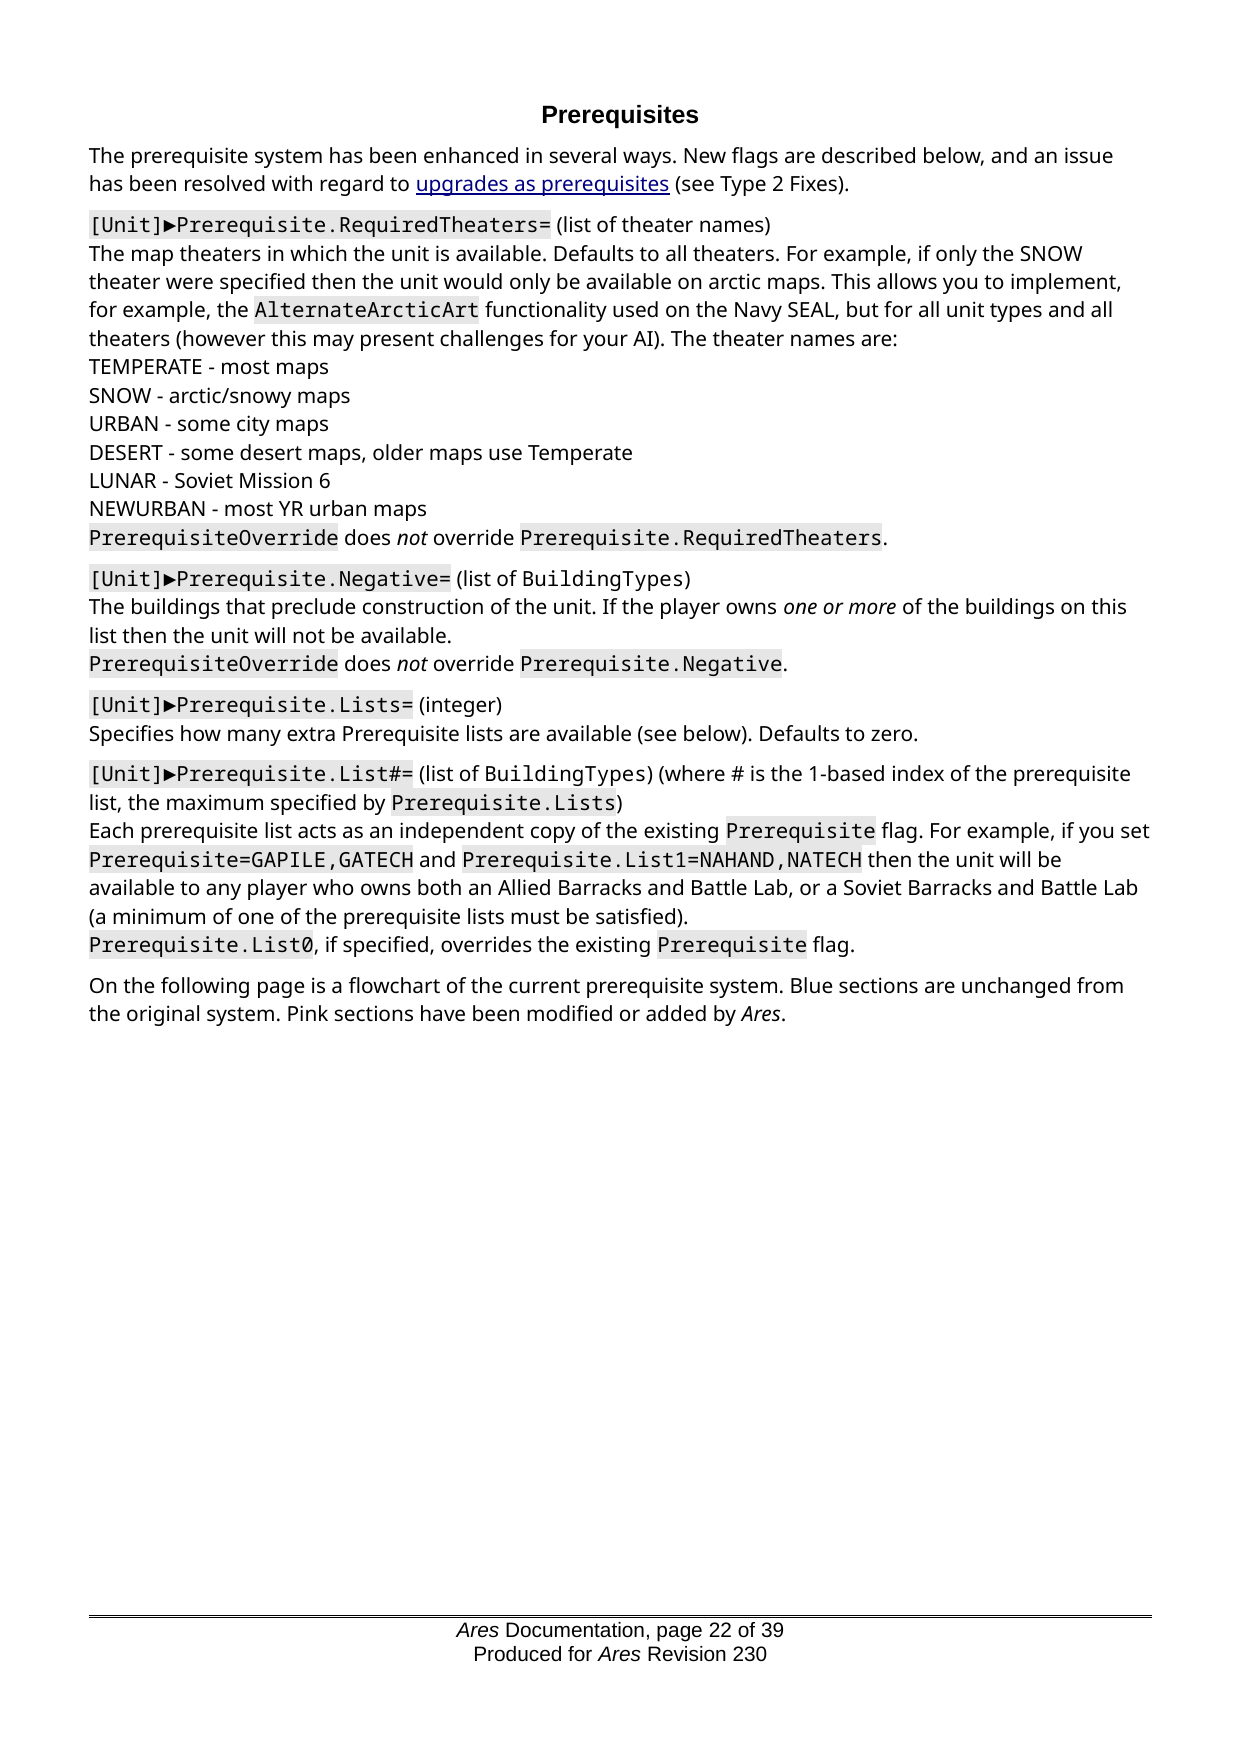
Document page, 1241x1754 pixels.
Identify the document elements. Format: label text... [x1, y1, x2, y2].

text [Unit]►Prerequisite.RequiredTheaters= (list of theater names) The map theaters in which the unit is available. Defaults to all theaters. For example, if only the SNOW theater were specified then the unit would only be available on arctic maps. This allows you to implement, for example, the AlternateArcticArt functionality used on the Navy SEAL, but for all unit types and all theaters (however this may present challenges for your AI). The theater names are: TEMPERATE - most maps SNOW - arctic/snowy maps URBAN - some city maps DESERT - some desert maps, older maps use Temperate LUNAR - Soviet Mission 6 NEWURBAN - most YR urban maps PrerequisiteOverride does not override Prerequisite.RequiredTheaters. [88, 210, 1152, 551]
text [Unit]►Prerequisite.Lists= (integer) Specifies how many extra Prerequisite lists are available (see below). Defaults to zero. [88, 690, 1152, 747]
text [Unit]►Prerequisite.List#= (list of BuildingTypes) (where # is the 1-based index of the prerequisite list, the maximum specified by Prerequisite.Lists) Each prerequisite list acts as an independent copy of the existing Prerequisite flag. For example, if you set Prerequisite=GAPILE,GATECH and Prerequisite.List1=NAHAND,NATECH then the unit will be available to any player who owns both an Allied Barracks and Battle Lab, or a Soviet Barracks and Battle Lab (a minimum of one of the prerequisite lists must be satisfied). Prerequisite.List0, if specified, overrides the existing Prerequisite flag. [88, 759, 1152, 959]
text The prerequisite system has been enhanced in several ways. New flags are described below, and an issue has been resolved with regard to upgrades as prerequisites (see Type 2 Fixes). [88, 141, 1152, 198]
text [Unit]►Prerequisite.Negative= (list of BuildingTypes) The buildings that preclude construction of the unit. If the player owns one or more of the buildings on this list then the unit will not be available. PrerequisiteOverride does not override Prerequisite.Negative. [88, 564, 1152, 678]
subtitle Prerequisites [88, 100, 1152, 129]
text On the following page is a flowchart of the current prerequisite system. Blue sections are unchanged from the original system. Pink sections have been modified or added by Ares. [88, 971, 1152, 1028]
